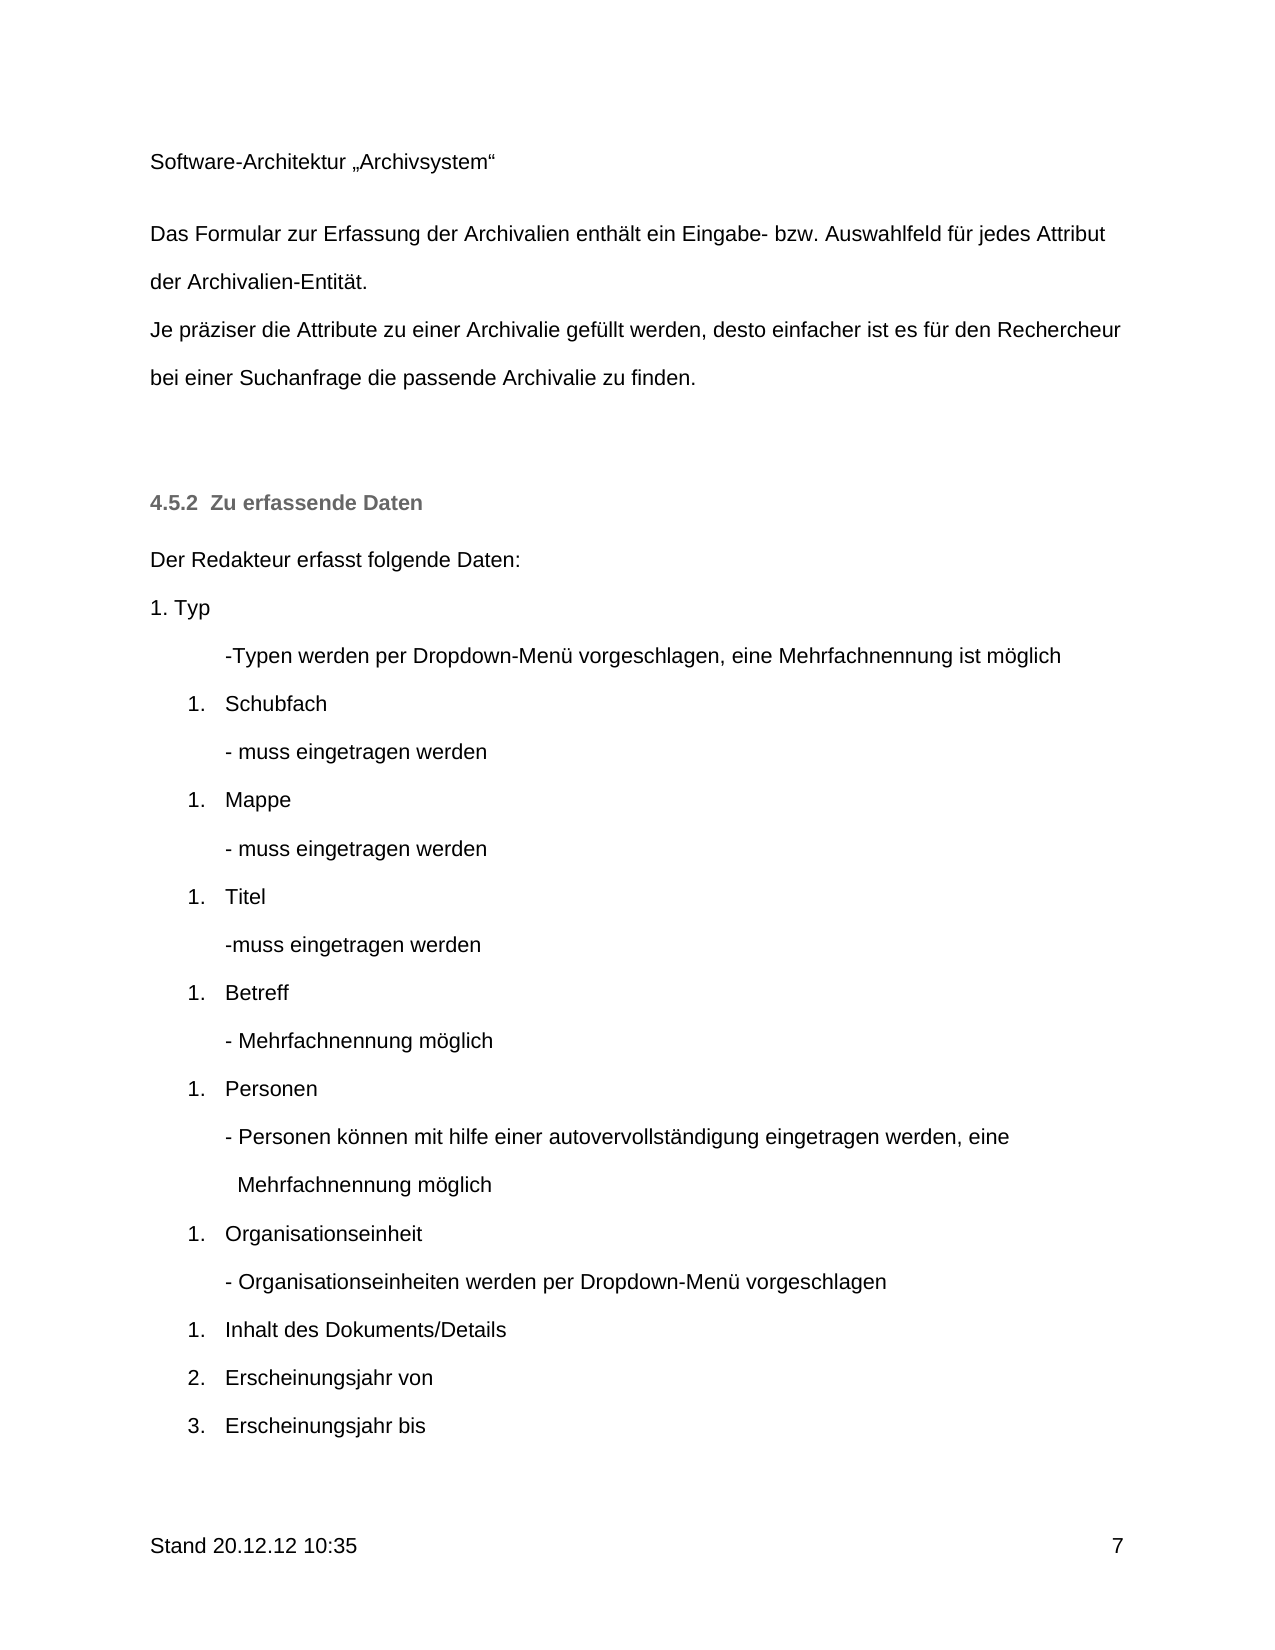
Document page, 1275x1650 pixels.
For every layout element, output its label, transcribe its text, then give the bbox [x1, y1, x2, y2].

list Personen [187, 1077, 1125, 1119]
text -muss eingetragen werden [150, 933, 1125, 974]
list Mappe [187, 788, 1125, 830]
text Je präziser die Attribute zu einer Archivalie gefüllt werden, desto einfacher ist es für den Rechercheur bei einer Suchanfrage die passende Archivalie zu finden. [150, 318, 1125, 408]
text - muss eingetragen werden [150, 740, 1125, 782]
list Erscheinungsjahr von [187, 1366, 1125, 1408]
text - Mehrfachnennung möglich [150, 1029, 1125, 1071]
text 1. Typ [150, 596, 1125, 638]
list Schubfach [187, 692, 1125, 734]
text Der Redakteur erfasst folgende Daten: [150, 548, 1125, 589]
list Inhalt des Dokuments/Details [187, 1318, 1125, 1359]
list Erscheinungsjahr bis [187, 1414, 1125, 1456]
text - Personen können mit hilfe einer autovervollständigung eingetragen werden, eine [150, 1125, 1125, 1167]
list Titel [187, 884, 1125, 926]
subtitle 4.5.2 Zu erfassende Daten [150, 491, 1125, 533]
text - Organisationseinheiten werden per Dropdown-Menü vorgeschlagen [150, 1269, 1125, 1311]
text - muss eingetragen werden [150, 836, 1125, 878]
list Betreff [187, 981, 1125, 1023]
text -Typen werden per Dropdown-Menü vorgeschlagen, eine Mehrfachnennung ist möglich [150, 644, 1125, 686]
text Das Formular zur Erfassung der Archivalien enthält ein Eingabe- bzw. Auswahlfeld für jedes Attribut der Archivalien-Entität. [150, 221, 1125, 311]
text Mehrfachnennung möglich [150, 1173, 1125, 1215]
list Organisationseinheit [187, 1221, 1125, 1263]
